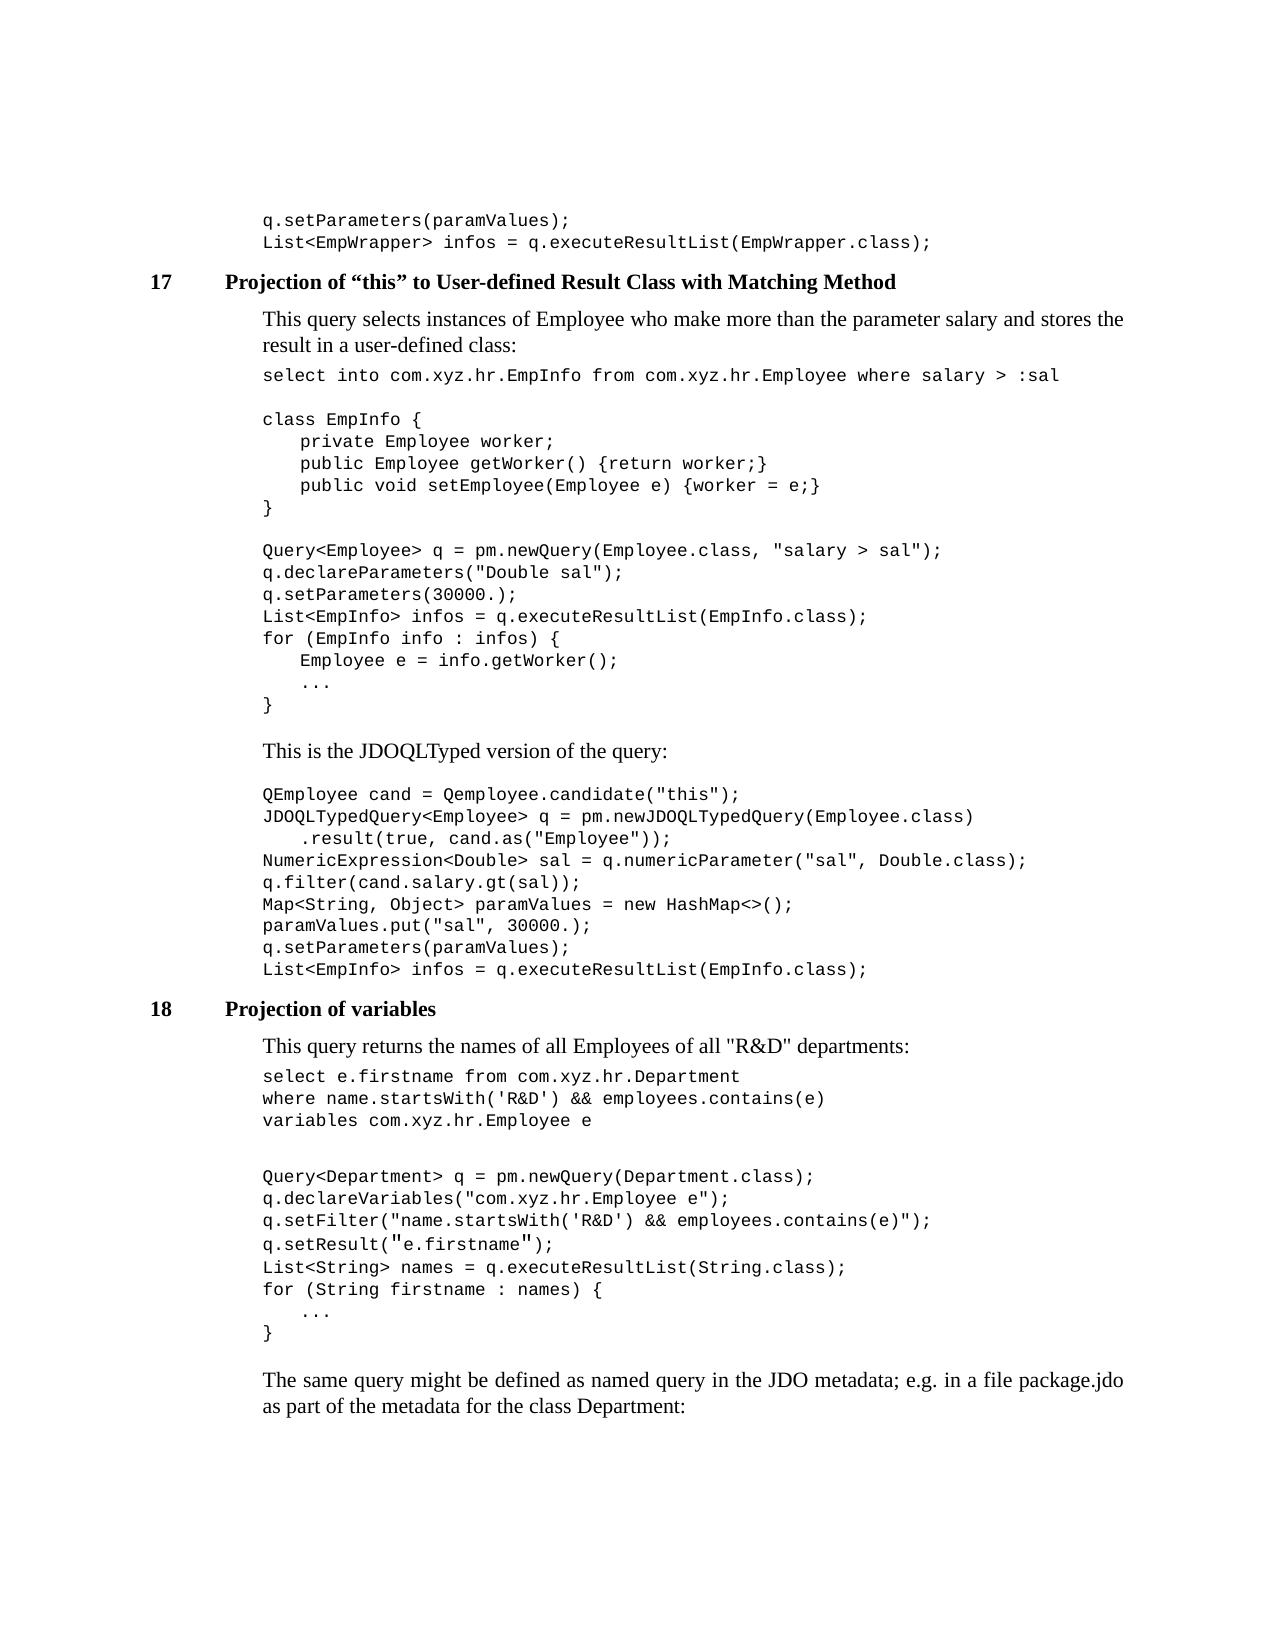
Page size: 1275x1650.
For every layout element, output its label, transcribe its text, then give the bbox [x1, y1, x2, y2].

text List<EmpInfo> infos = q.executeResultList(EmpInfo.class); [262, 959, 1125, 981]
text ... [262, 671, 1125, 693]
text NumericExpression<Double> sal = q.numericParameter("sal", Double.class); [262, 849, 1125, 871]
text q.setParameters(paramValues); [262, 937, 1125, 959]
text List<String> names = q.executeResultList(String.class); [262, 1257, 1125, 1278]
text List<EmpInfo> infos = q.executeResultList(EmpInfo.class); [262, 606, 1125, 628]
text Query<Department> q = pm.newQuery(Department.class); [262, 1166, 1125, 1188]
text for (EmpInfo info : infos) { [262, 628, 1125, 649]
text } [262, 1322, 1125, 1344]
text Query<Employee> q = pm.newQuery(Employee.class, "salary > sal"); [262, 540, 1125, 562]
text q.setFilter("name.startsWith('R&D') && employees.contains(e)"); [262, 1210, 1125, 1232]
text class EmpInfo { [262, 409, 1125, 431]
text q.declareParameters("Double sal"); [262, 562, 1125, 584]
subtitle Projection of “this” to User-defined Result Class with Matching Method [150, 268, 1125, 294]
text QEmployee cand = Qemployee.candidate("this"); [262, 784, 1125, 806]
text } [262, 693, 1125, 715]
text } [262, 496, 1125, 518]
text Map<String, Object> paramValues = new HashMap<>(); [262, 893, 1125, 915]
text This query returns the names of all Employees of all "R&D" departments: [262, 1032, 1125, 1058]
text private Employee worker; [262, 431, 1125, 453]
text The same query might be defined as named query in the JDO metadata; e.g. in a file package.jdo as part of the metadata for the class Department: [262, 1366, 1125, 1418]
text select e.firstname from com.xyz.hr.Department where name.startsWith('R&D') && employees.contains(e) variables com.xyz.hr.Employee e [262, 1066, 1125, 1132]
text q.setResult("e.firstname"); [262, 1232, 1125, 1257]
text List<EmpWrapper> infos = q.executeResultList(EmpWrapper.class); [262, 232, 1125, 254]
text This is the JDOQLTyped version of the query: [262, 737, 1125, 763]
text select into com.xyz.hr.EmpInfo from com.xyz.hr.Employee where salary > :sal [262, 365, 1125, 387]
text ... [262, 1300, 1125, 1322]
text public void setEmployee(Employee e) {worker = e;} [262, 474, 1125, 496]
text .result(true, cand.as("Employee")); [262, 828, 1125, 849]
text public Employee getWorker() {return worker;} [262, 453, 1125, 474]
text q.setParameters(30000.); [262, 584, 1125, 606]
text q.setParameters(paramValues); [262, 210, 1125, 232]
text q.declareVariables("com.xyz.hr.Employee e"); [262, 1188, 1125, 1210]
text Employee e = info.getWorker(); [262, 649, 1125, 671]
text JDOQLTypedQuery<Employee> q = pm.newJDOQLTypedQuery(Employee.class) [262, 806, 1125, 828]
text This query selects instances of Employee who make more than the parameter salary and stores the result in a user-defined class: [262, 305, 1125, 357]
text for (String firstname : names) { [262, 1278, 1125, 1300]
text paramValues.put("sal", 30000.); [262, 915, 1125, 937]
subtitle Projection of variables [150, 995, 1125, 1021]
text q.filter(cand.salary.gt(sal)); [262, 871, 1125, 893]
